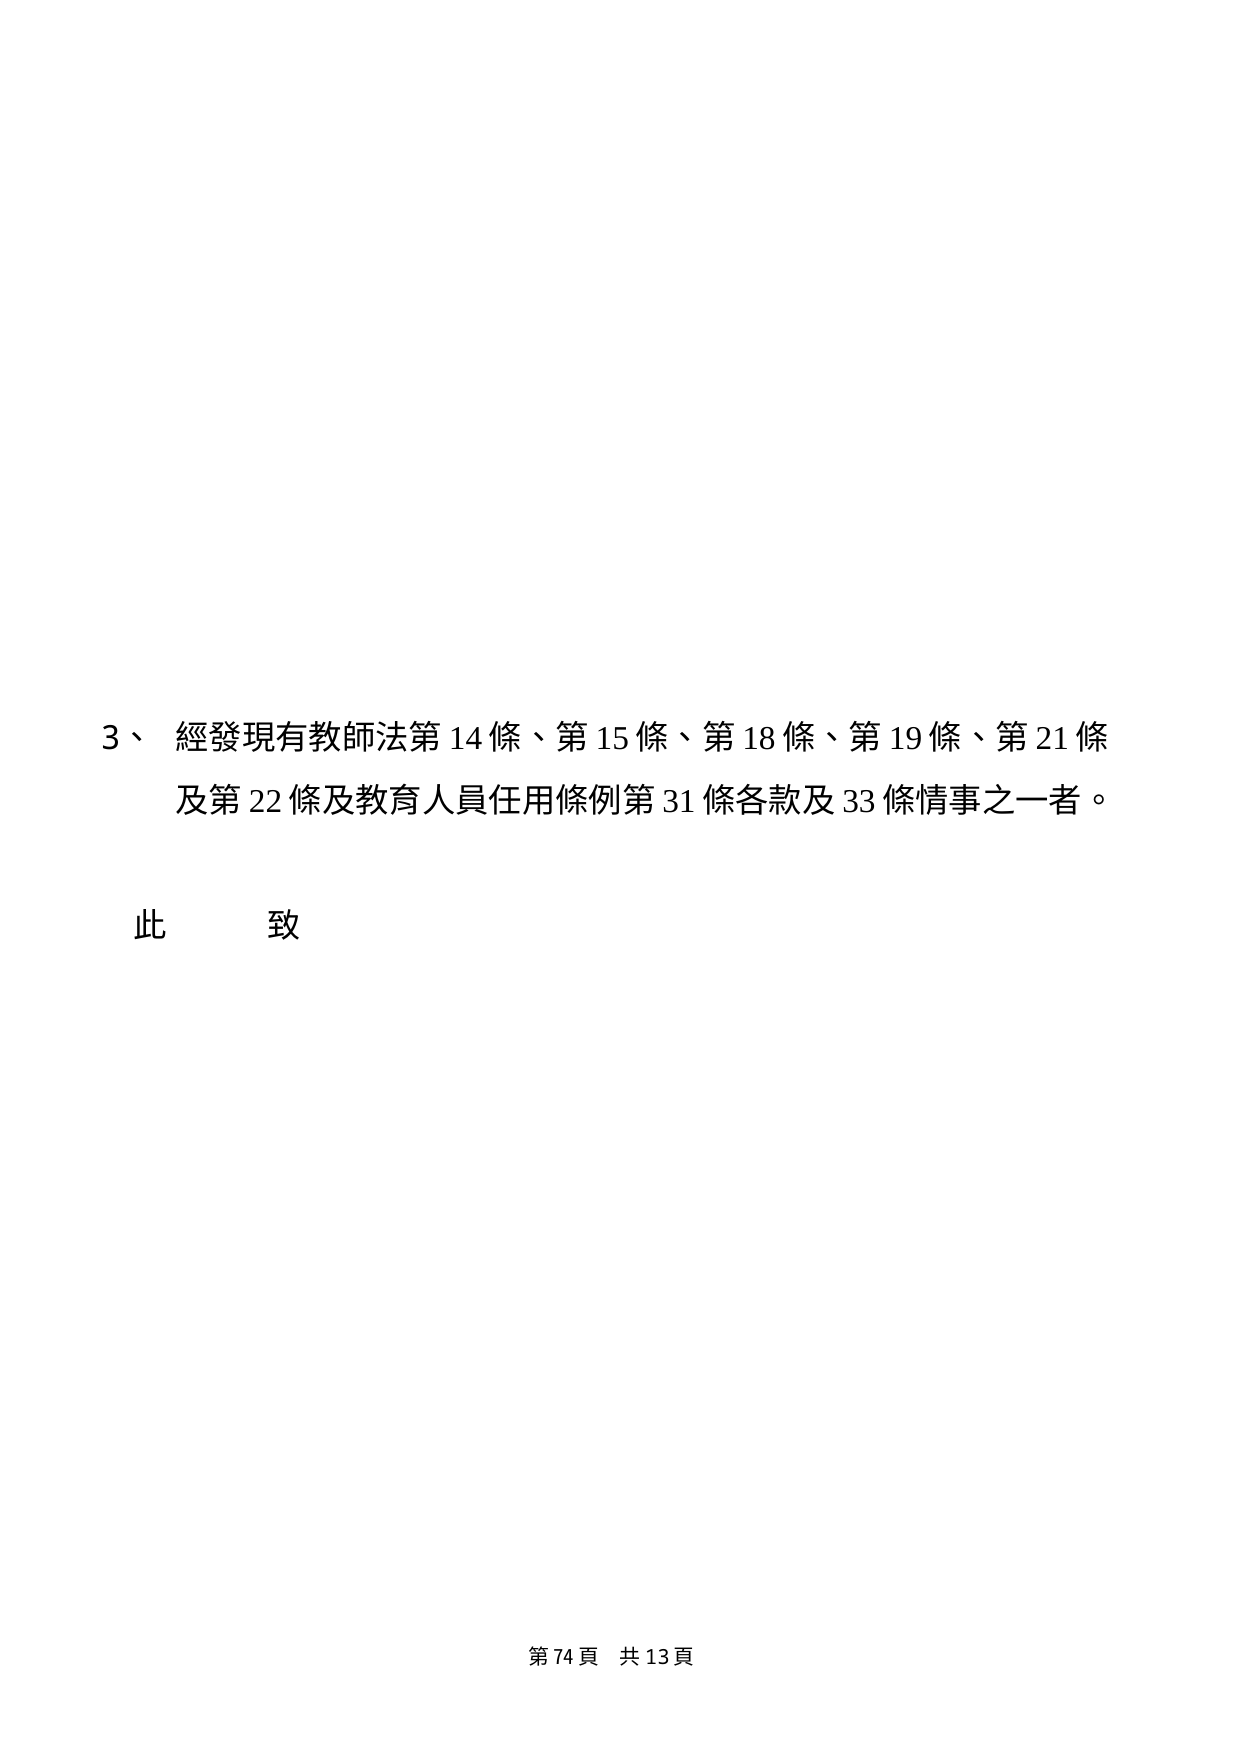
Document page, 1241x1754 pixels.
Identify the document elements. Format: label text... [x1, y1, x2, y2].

list 經發現有教師法第14條、第15條、第18條、第19條、第21條及第22條及教育人員任用條例第31條各款及33條情事之一者。 [100, 693, 1122, 818]
text 此 致 [100, 881, 1122, 943]
